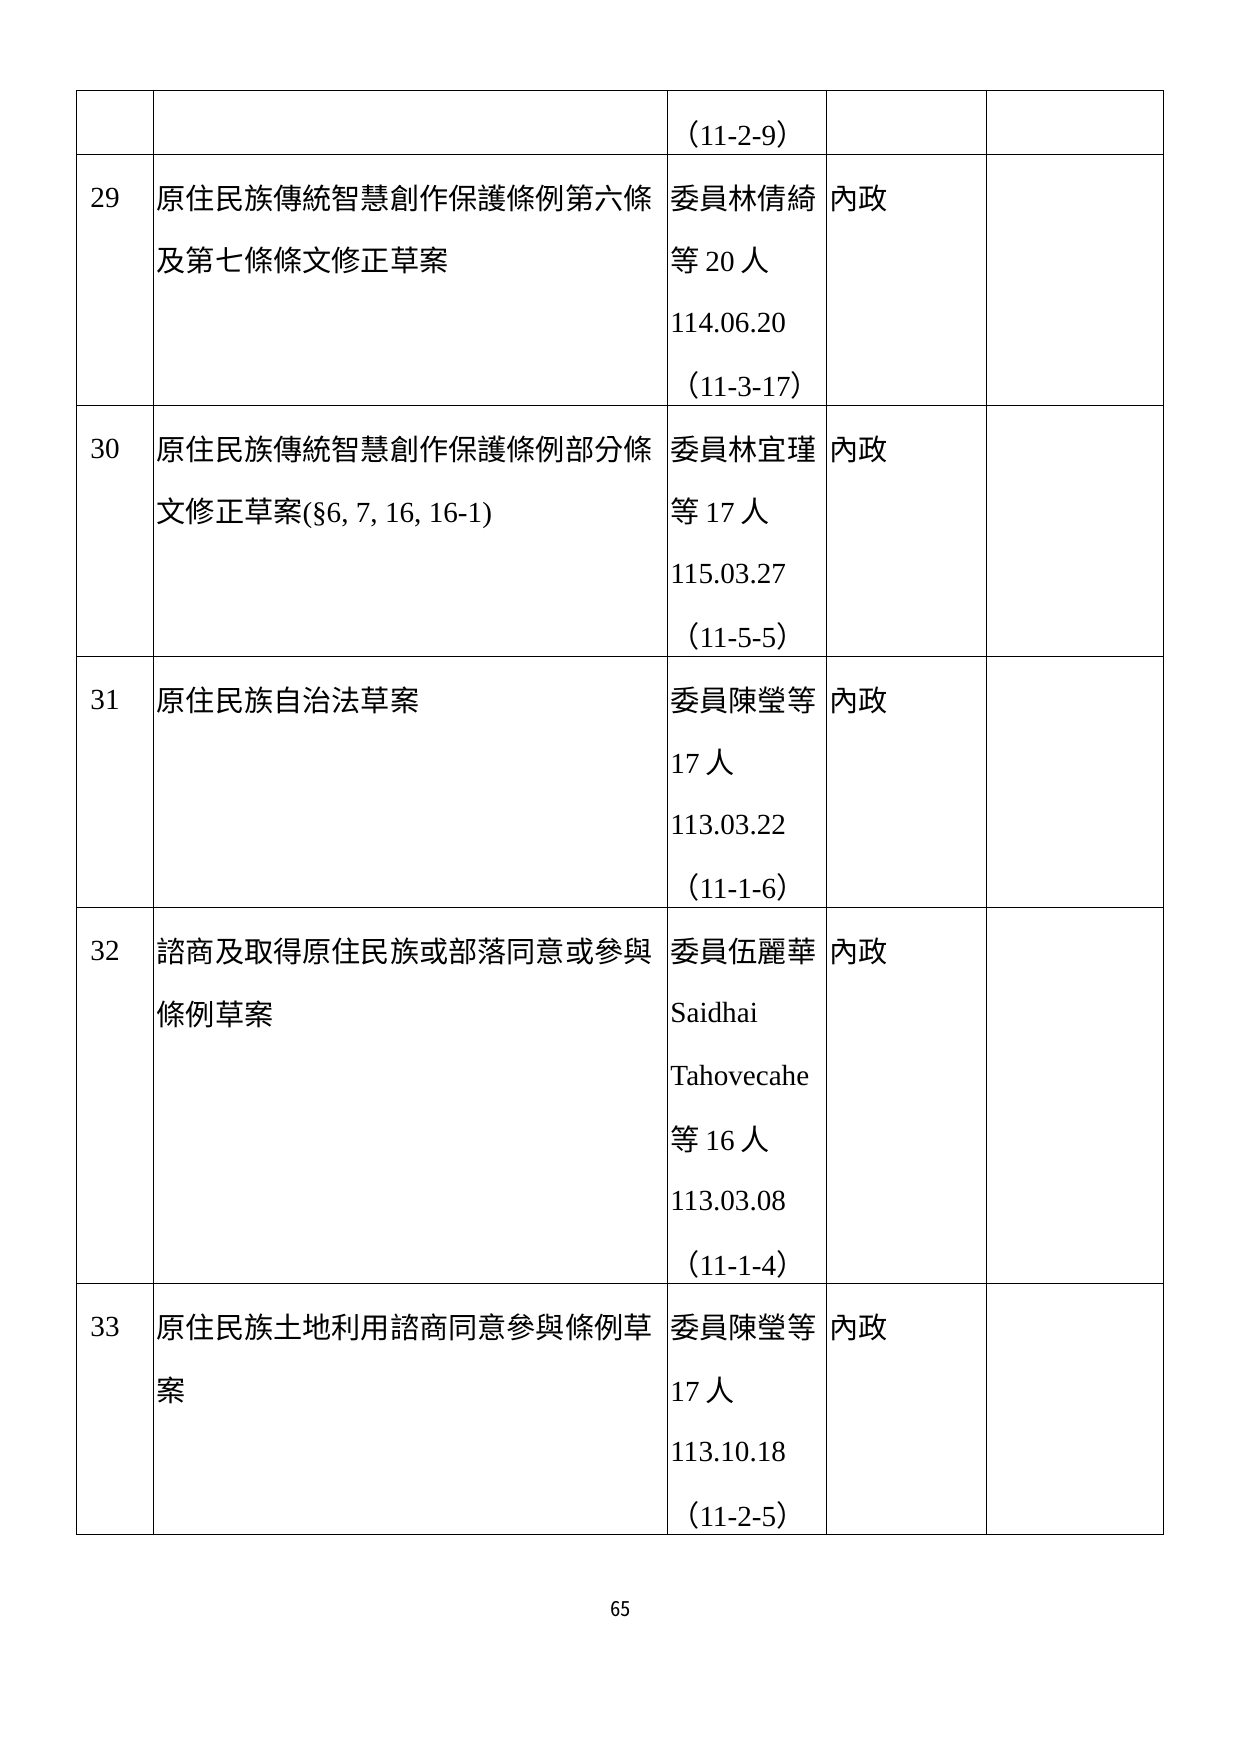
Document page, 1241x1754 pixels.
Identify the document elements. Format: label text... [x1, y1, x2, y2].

table_cell 內政 [827, 406, 986, 656]
table_cell 內政 [827, 657, 986, 907]
table_cell 委員伍麗華Saidhai Tahovecahe等16人 113.03.08 （11-1-4） [668, 908, 826, 1283]
table_cell [987, 155, 1163, 405]
table_cell 原住民族自治法草案 [154, 657, 667, 907]
table_cell [77, 908, 153, 1283]
table_cell [987, 406, 1163, 656]
table_cell 內政 [827, 155, 986, 405]
table_cell （11-2-9） [668, 91, 826, 154]
table_cell [987, 1284, 1163, 1534]
table_cell 委員林倩綺等20人 114.06.20 （11-3-17） [668, 155, 826, 405]
table_cell [987, 908, 1163, 1283]
table_cell 原住民族傳統智慧創作保護條例部分條文修正草案(§6, 7, 16, 16-1) [154, 406, 667, 656]
table_cell 委員林宜瑾等17人 115.03.27 （11-5-5） [668, 406, 826, 656]
table_cell 內政 [827, 1284, 986, 1534]
table_cell 原住民族傳統智慧創作保護條例第六條及第七條條文修正草案 [154, 155, 667, 405]
table_cell [987, 657, 1163, 907]
table_cell [154, 91, 667, 154]
table_cell [77, 1284, 153, 1534]
table_cell 內政 [827, 908, 986, 1283]
table_cell [77, 155, 153, 405]
table_cell [987, 91, 1163, 154]
table_cell 諮商及取得原住民族或部落同意或參與條例草案 [154, 908, 667, 1283]
table_cell [77, 406, 153, 656]
table_cell [77, 657, 153, 907]
table_cell 委員陳瑩等17人 113.03.22 （11-1-6） [668, 657, 826, 907]
table_cell [77, 91, 153, 154]
table_cell [827, 91, 986, 154]
table_cell 原住民族土地利用諮商同意參與條例草案 [154, 1284, 667, 1534]
table_cell 委員陳瑩等17人 113.10.18 （11-2-5） [668, 1284, 826, 1534]
